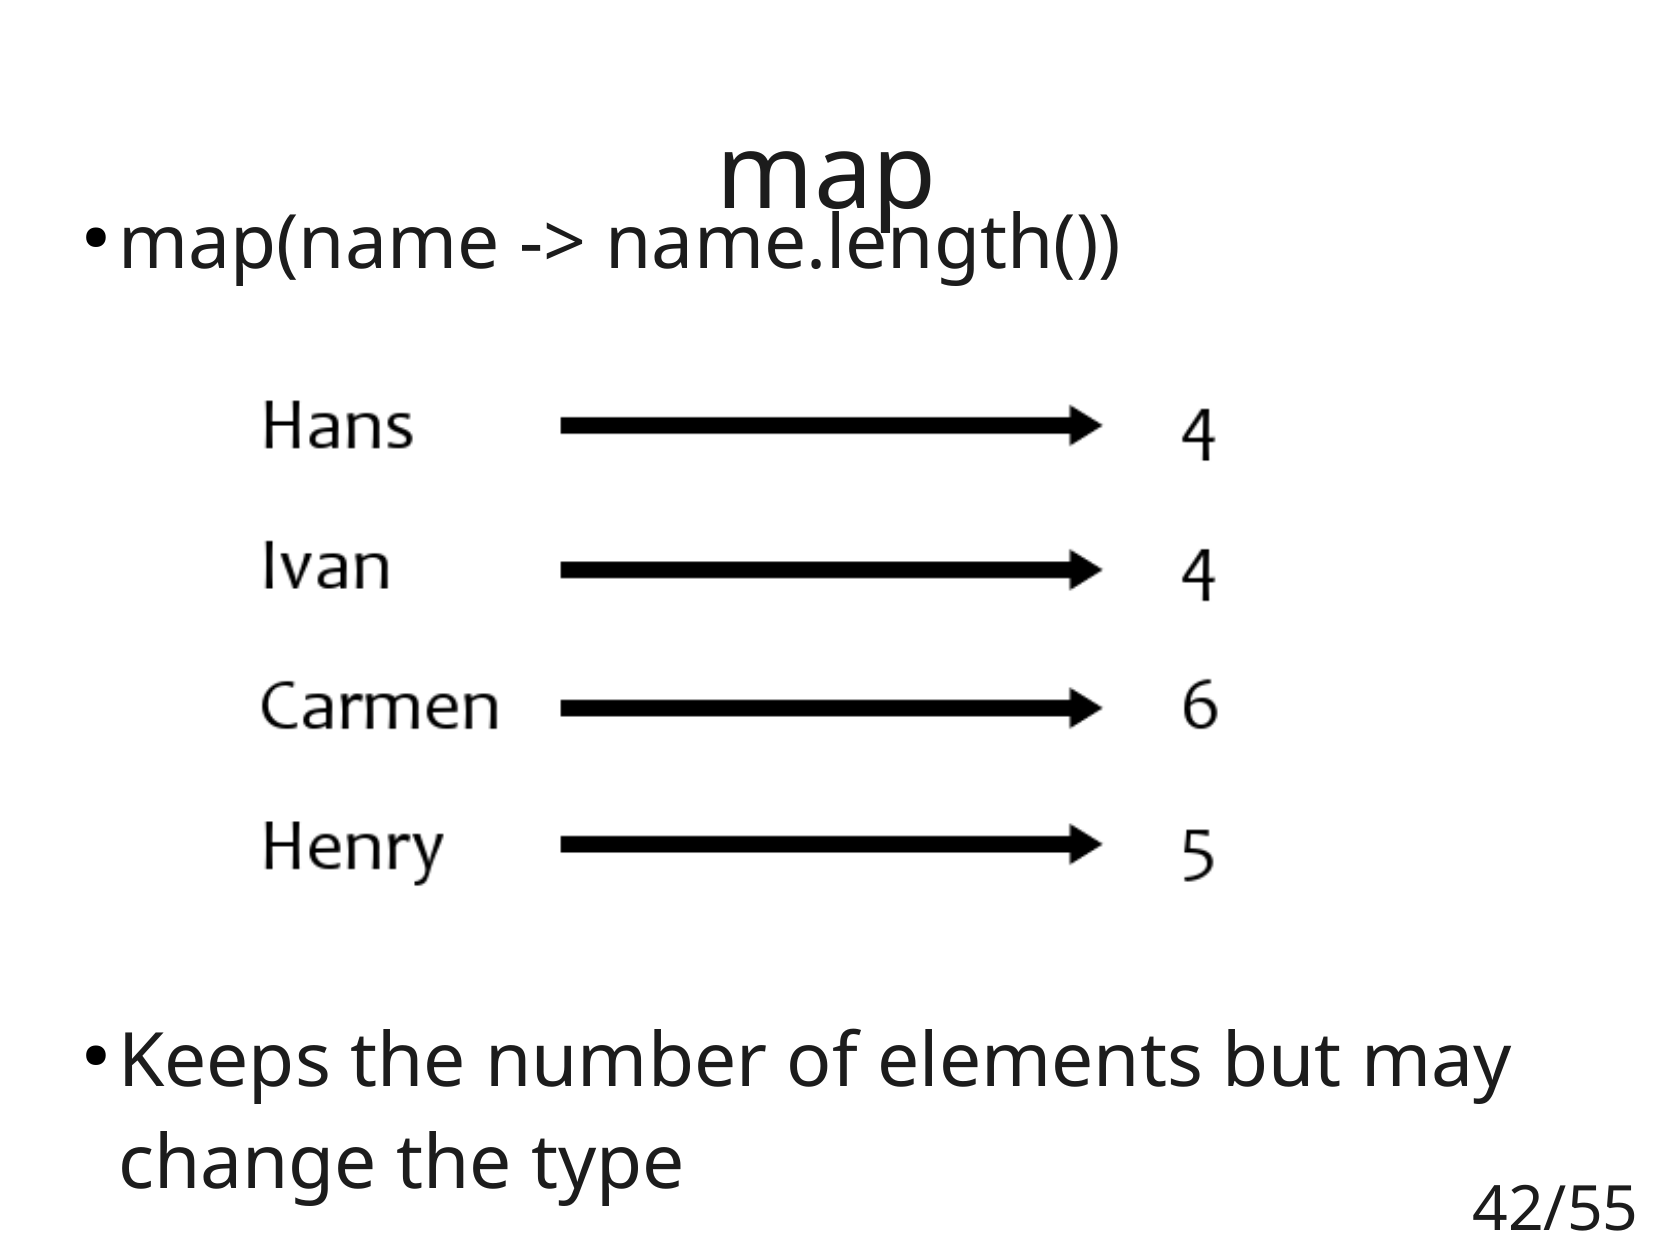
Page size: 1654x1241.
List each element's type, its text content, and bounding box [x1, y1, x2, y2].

subtitle map(name -> name.length()) Keeps the number of elements but may change the type [82, 240, 1571, 1159]
picture [236, 360, 1259, 917]
title map [157, 233, 175, 240]
title map [1021, 233, 1041, 240]
title map [901, 233, 921, 240]
title map [733, 233, 751, 240]
title map [244, 233, 264, 240]
text_box <numer>/55 [1071, 1155, 1654, 1241]
title map [946, 233, 966, 240]
title map [469, 232, 488, 240]
title map [426, 233, 444, 240]
title map [708, 233, 726, 240]
title map [312, 233, 332, 240]
title map [857, 232, 876, 240]
title map [619, 233, 639, 240]
title map [82, 64, 1571, 240]
title map [776, 232, 795, 240]
title map [132, 233, 150, 240]
title map [401, 233, 419, 240]
